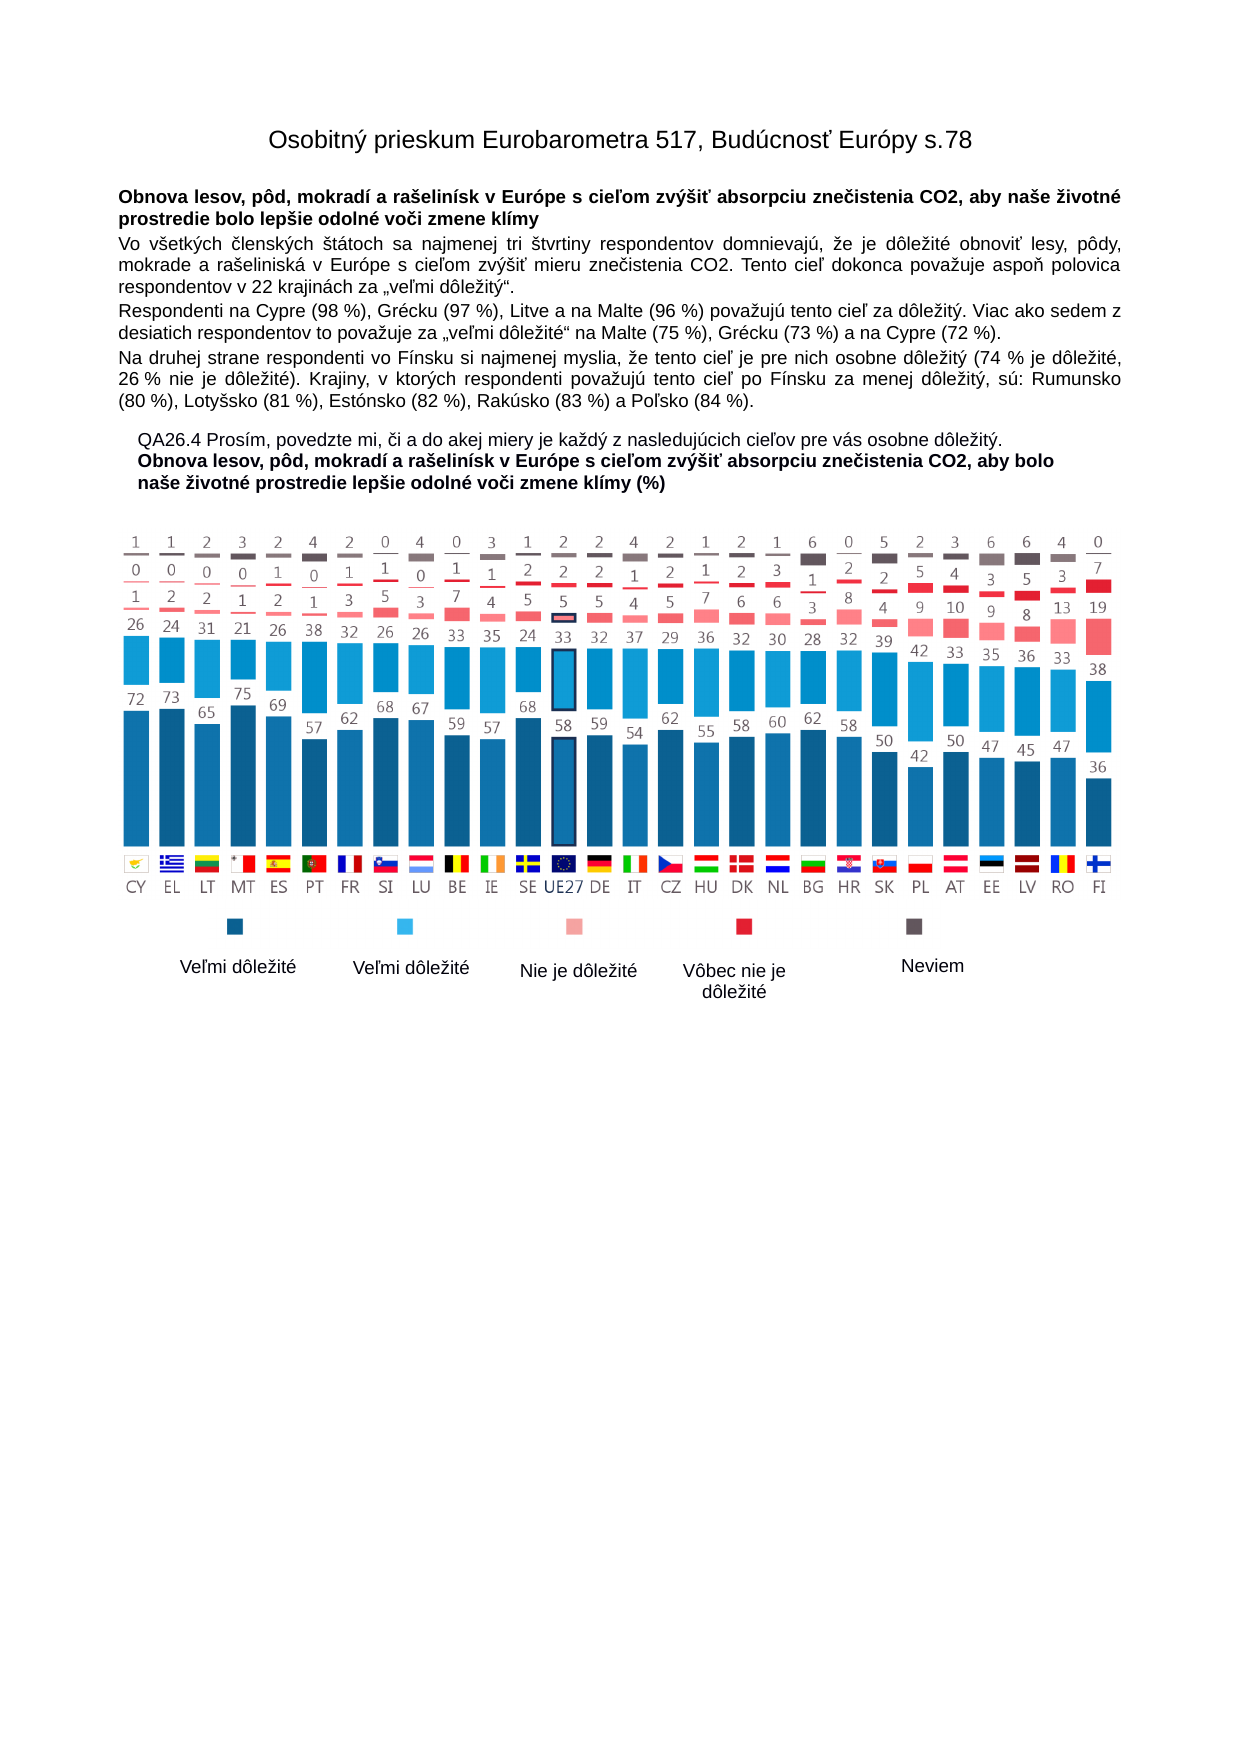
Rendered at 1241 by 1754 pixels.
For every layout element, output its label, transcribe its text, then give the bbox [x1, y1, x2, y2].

text Obnova lesov, pôd, mokradí a rašelinísk v Európe s cieľom zvýšiť absorpciu znečistenia CO2, aby naše životné prostredie bolo lepšie odolné voči zmene klímy [118, 186, 1122, 229]
text Na druhej strane respondenti vo Fínsku si najmenej myslia, že tento cieľ je pre nich osobne dôležitý (74 % je dôležité, 26 % nie je dôležité). Krajiny, v ktorých respondenti považujú tento cieľ po Fínsku za menej dôležitý, sú: Rumunsko (80 %), Lotyšsko (81 %), Estónsko (82 %), Rakúsko (83 %) a Poľsko (84 %). [118, 347, 1122, 411]
picture [118, 528, 1121, 949]
text Vo všetkých členských štátoch sa najmenej tri štvrtiny respondentov domnievajú, že je dôležité obnoviť lesy, pôdy, mokrade a rašeliniská v Európe s cieľom zvýšiť mieru znečistenia CO2. Tento cieľ dokonca považuje aspoň polovica respondentov v 22 krajinách za „veľmi dôležitý“. [118, 232, 1122, 297]
text Respondenti na Cypre (98 %), Grécku (97 %), Litve a na Malte (96 %) považujú tento cieľ za dôležitý. Viac ako sedem z desiatich respondentov to považuje za „veľmi dôležité“ na Malte (75 %), Grécku (73 %) a na Cypre (72 %). [118, 300, 1122, 343]
